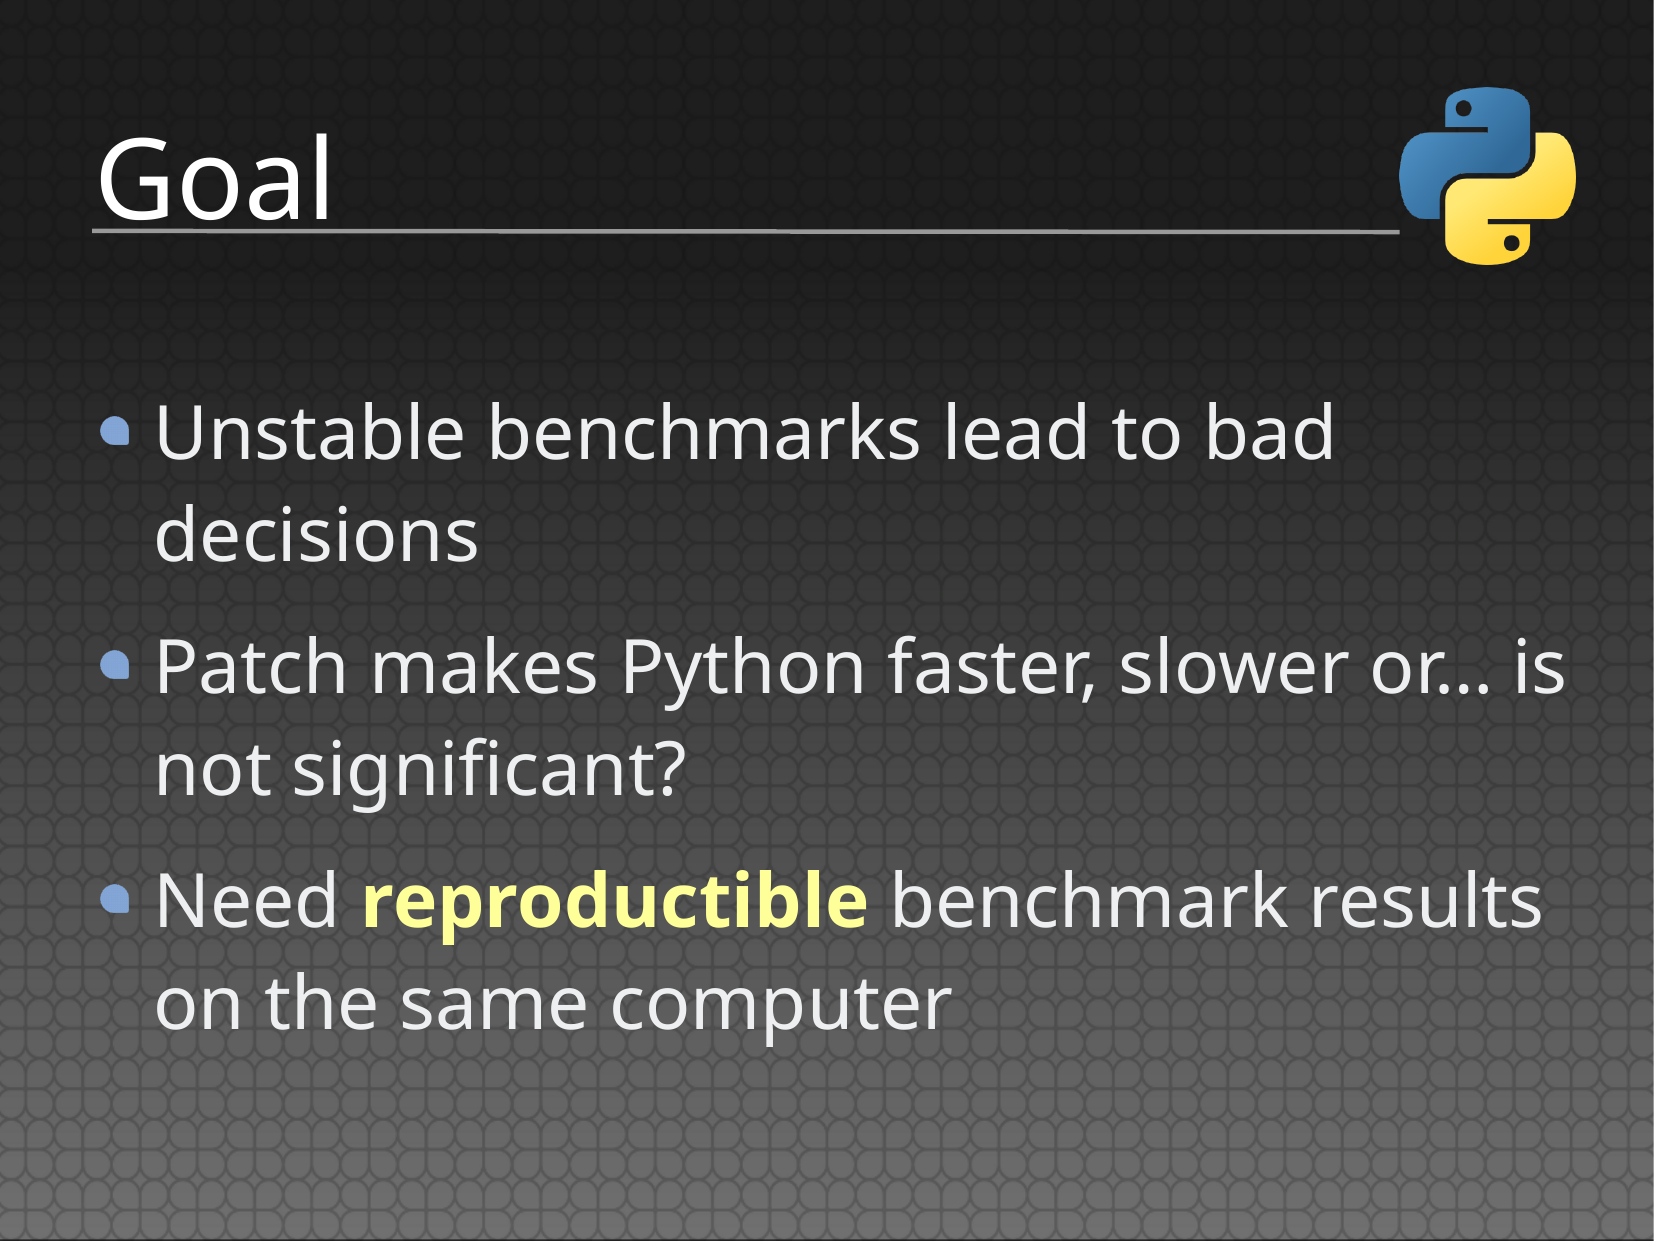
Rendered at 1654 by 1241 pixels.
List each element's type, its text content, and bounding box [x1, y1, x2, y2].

picture [0, 0, 1654, 1241]
list Unstable benchmarks lead to bad decisions Patch makes Python faster, slower or… is not significant? Need reproductible benchmark results on the same computer [82, 379, 1571, 1119]
title Goal [94, 100, 1426, 251]
